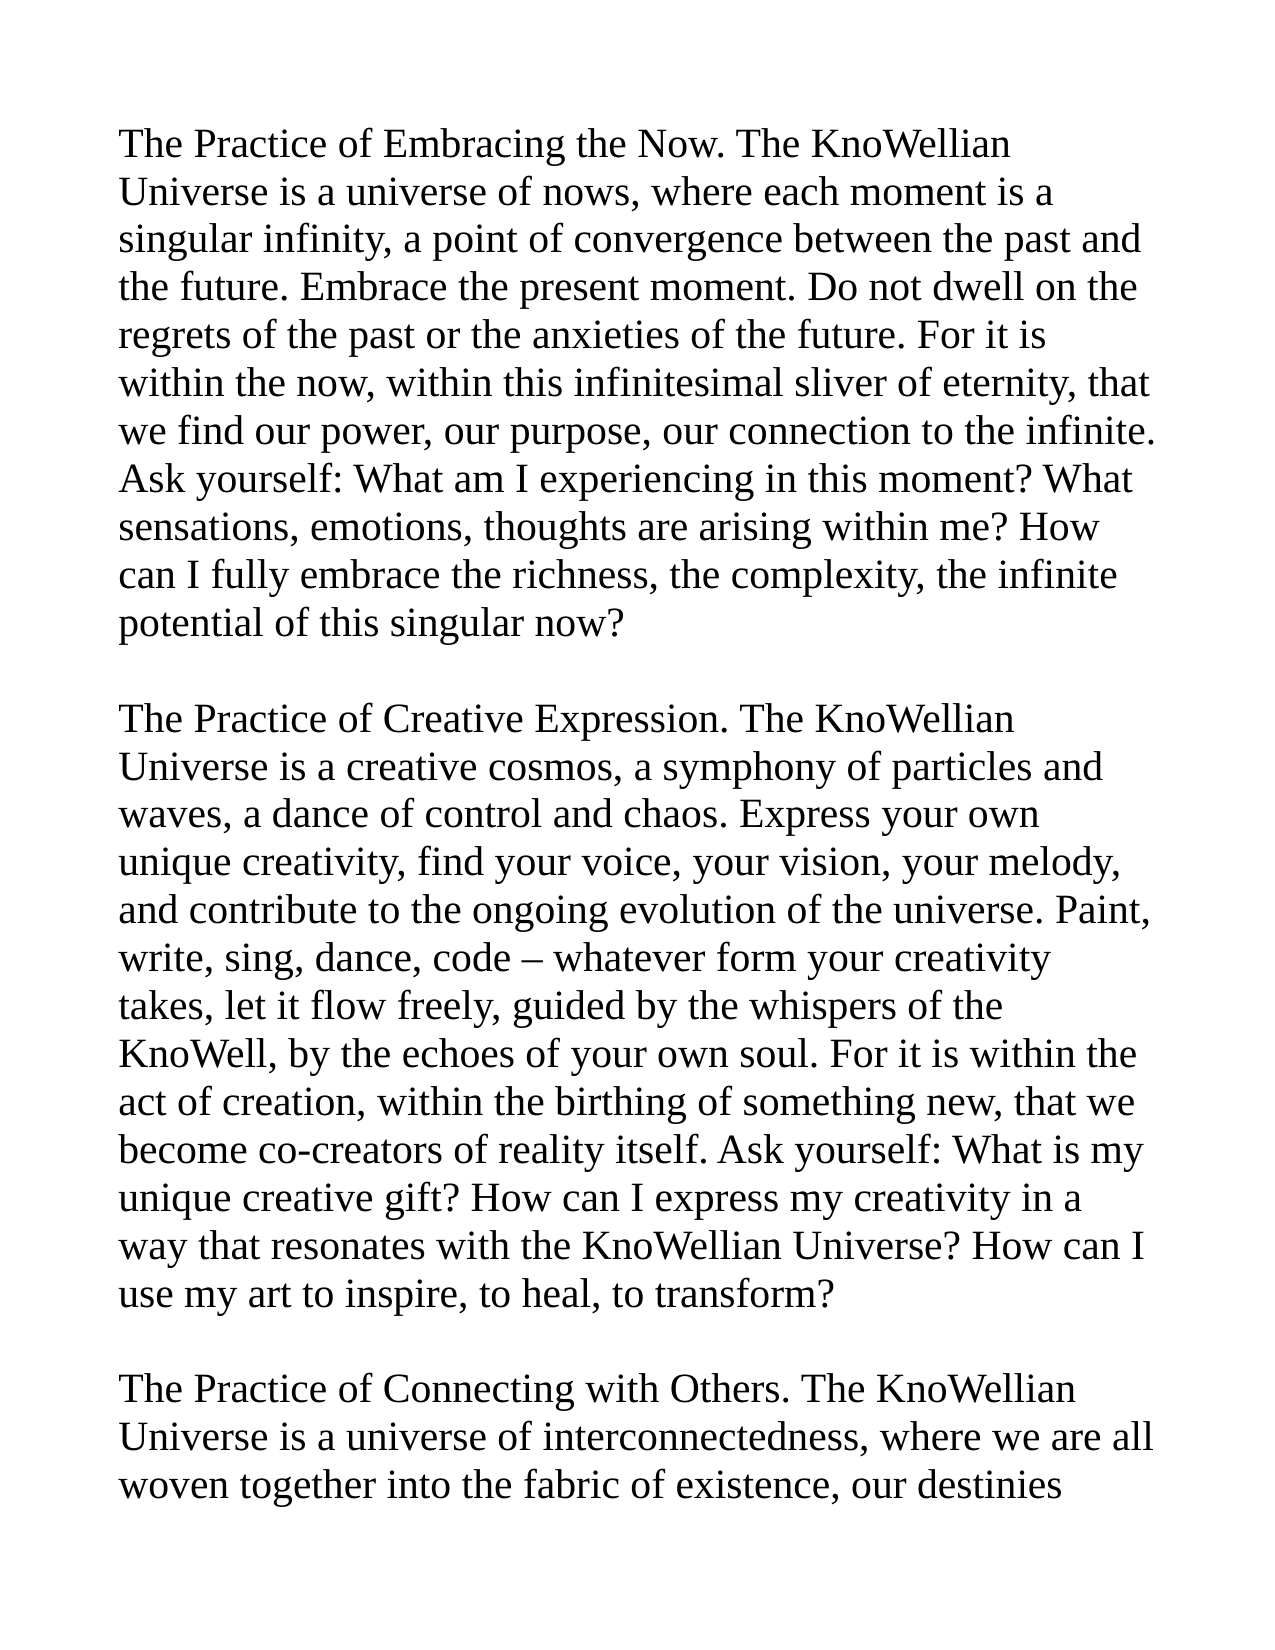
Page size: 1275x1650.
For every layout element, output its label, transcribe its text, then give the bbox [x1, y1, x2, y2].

text The Practice of Connecting with Others. The KnoWellian Universe is a universe of interconnectedness, where we are all woven together into the fabric of existence, our destinies [118, 1364, 1157, 1508]
text The Practice of Creative Expression. The KnoWellian Universe is a creative cosmos, a symphony of particles and waves, a dance of control and chaos. Express your own unique creativity, find your voice, your vision, your melody, and contribute to the ongoing evolution of the universe. Paint, write, sing, dance, code – whatever form your creativity takes, let it flow freely, guided by the whispers of the KnoWell, by the echoes of your own soul. For it is within the act of creation, within the birthing of something new, that we become co-creators of reality itself. Ask yourself: What is my unique creative gift? How can I express my creativity in a way that resonates with the KnoWellian Universe? How can I use my art to inspire, to heal, to transform? [118, 693, 1157, 1316]
text The Practice of Embracing the Now. The KnoWellian Universe is a universe of nows, where each moment is a singular infinity, a point of convergence between the past and the future. Embrace the present moment. Do not dwell on the regrets of the past or the anxieties of the future. For it is within the now, within this infinitesimal sliver of eternity, that we find our power, our purpose, our connection to the infinite. Ask yourself: What am I experiencing in this moment? What sensations, emotions, thoughts are arising within me? How can I fully embrace the richness, the complexity, the infinite potential of this singular now? [118, 118, 1157, 645]
